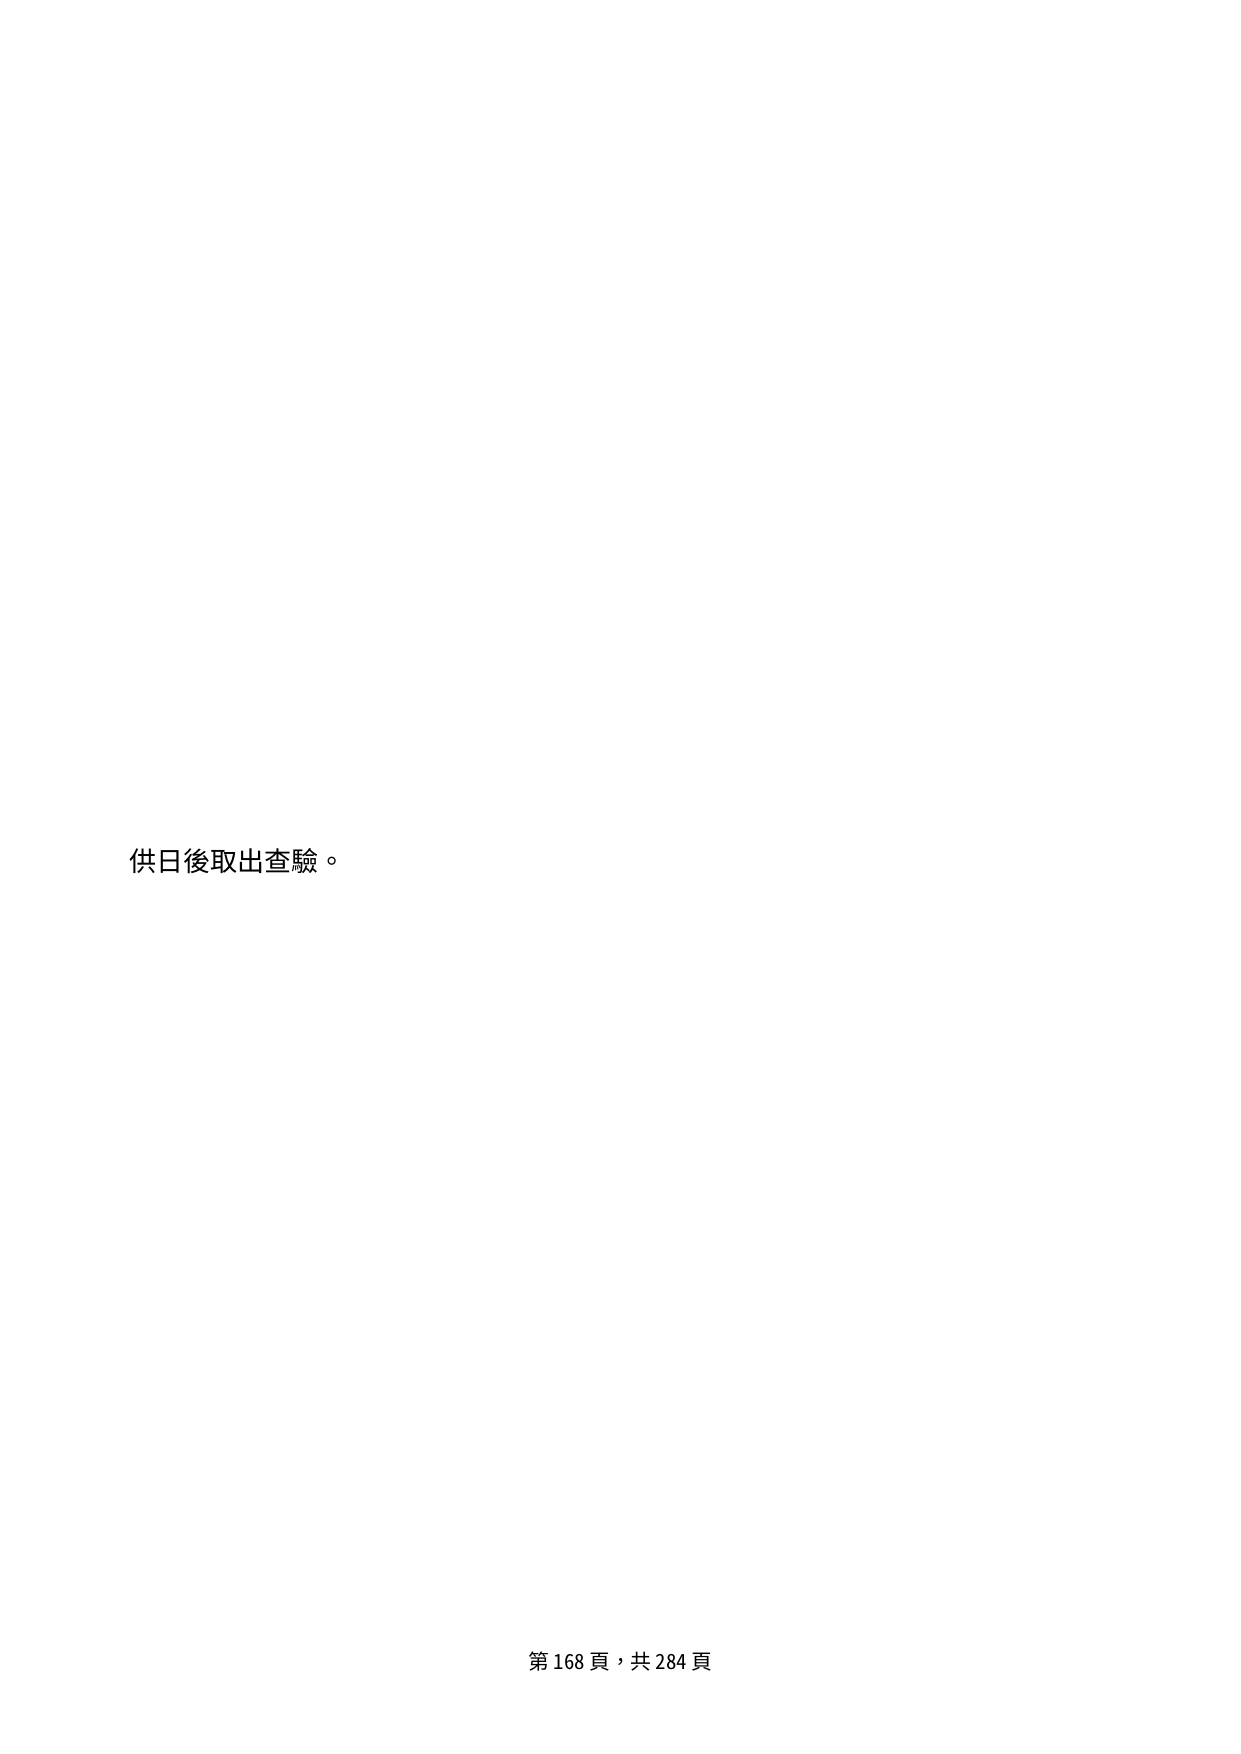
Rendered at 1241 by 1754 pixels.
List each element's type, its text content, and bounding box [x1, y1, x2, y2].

text 供日後取出查驗。 [75, 818, 1165, 880]
